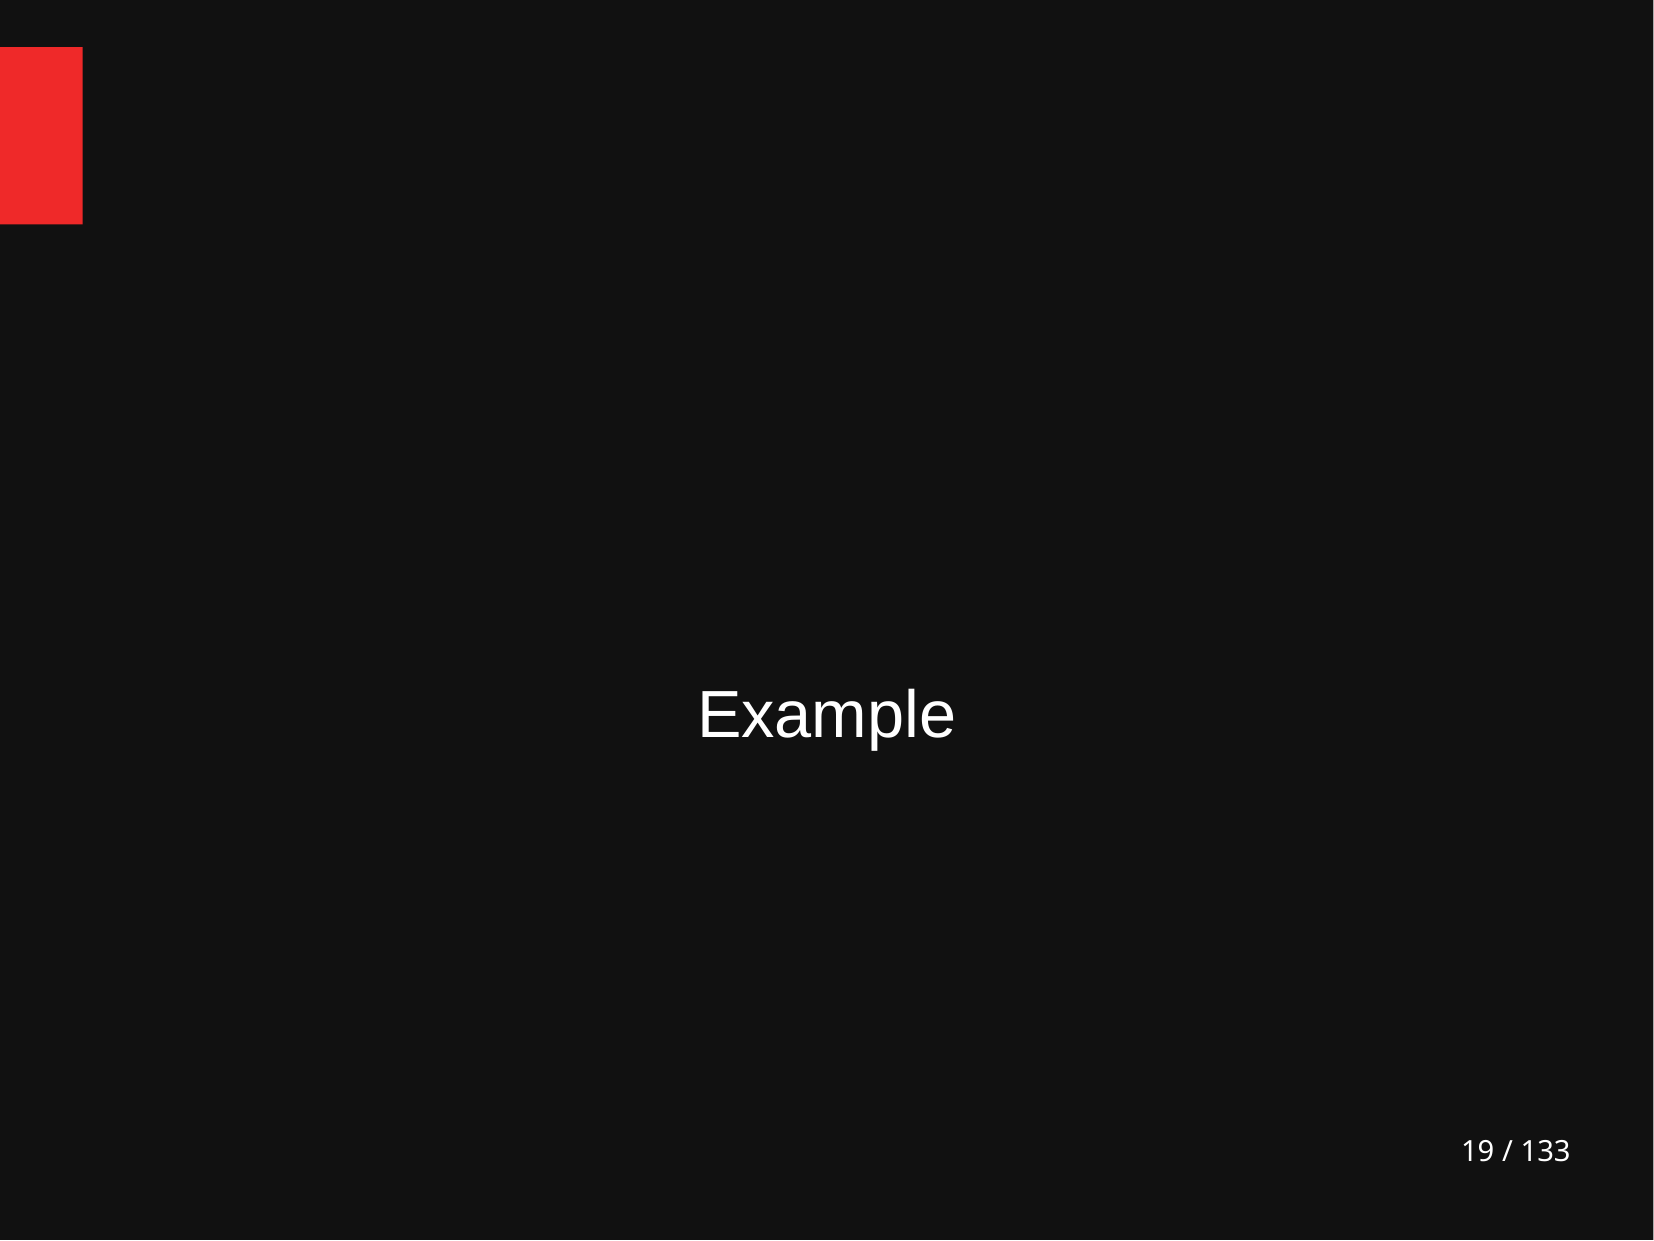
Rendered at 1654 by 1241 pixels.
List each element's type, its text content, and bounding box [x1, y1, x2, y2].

subtitle Example [118, 354, 1536, 1074]
